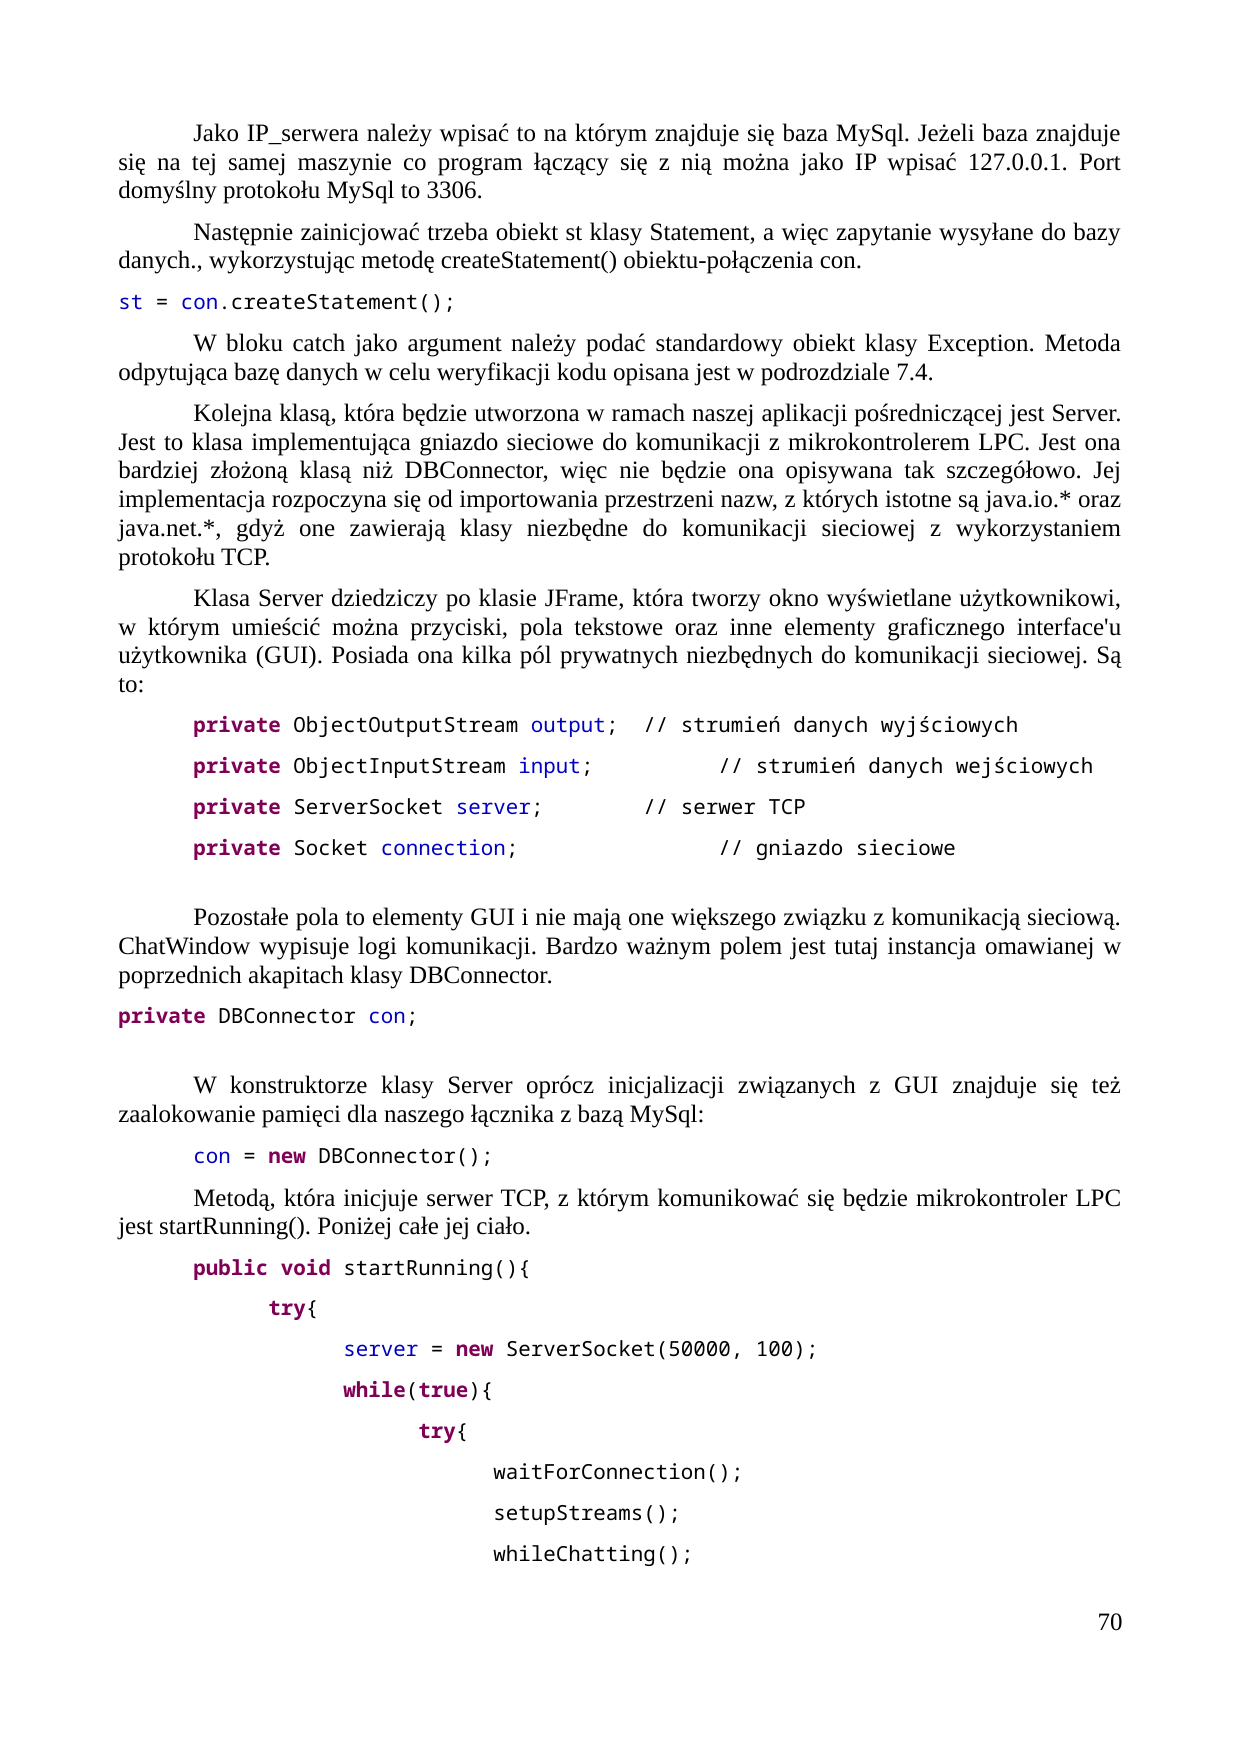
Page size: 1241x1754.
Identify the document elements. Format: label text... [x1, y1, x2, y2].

text Pozostałe pola to elementy GUI i nie mają one większego związku z komunikacją sieciową. ChatWindow wypisuje logi komunikacji. Bardzo ważnym polem jest tutaj instancja omawianej w poprzednich akapitach klasy DBConnector. [118, 902, 1122, 989]
text public void startRunning(){ [118, 1253, 1122, 1281]
text while(true){ [118, 1375, 1122, 1404]
text st = con.createStatement(); [118, 287, 1122, 315]
text private ServerSocket server; // serwer TCP [118, 792, 1122, 821]
text private Socket connection; // gniazdo sieciowe [118, 833, 1122, 862]
text private ObjectOutputStream output; // strumień danych wyjściowych [118, 710, 1122, 739]
text try{ [118, 1293, 1122, 1322]
text Kolejna klasą, która będzie utworzona w ramach naszej aplikacji pośredniczącej jest Server. Jest to klasa implementująca gniazdo sieciowe do komunikacji z mikrokontrolerem LPC. Jest ona bardziej złożoną klasą niż DBConnector, więc nie będzie ona opisywana tak szczegółowo. Jej implementacja rozpoczyna się od importowania przestrzeni nazw, z których istotne są java.io.* oraz java.net.*, gdyż one zawierają klasy niezbędne do komunikacji sieciowej z wykorzystaniem protokołu TCP. [118, 398, 1122, 570]
text Klasa Server dziedziczy po klasie JFrame, która tworzy okno wyświetlane użytkownikowi, w którym umieścić można przyciski, pola tekstowe oraz inne elementy graficznego interface'u użytkownika (GUI). Posiada ona kilka pól prywatnych niezbędnych do komunikacji sieciowej. Są to: [118, 583, 1122, 698]
text try{ [118, 1416, 1122, 1445]
text Jako IP_serwera należy wpisać to na którym znajduje się baza MySql. Jeżeli baza znajduje się na tej samej maszynie co program łączący się z nią można jako IP wpisać 127.0.0.1. Port domyślny protokołu MySql to 3306. [118, 118, 1122, 204]
text whileChatting(); [118, 1539, 1122, 1568]
text setupStreams(); [118, 1498, 1122, 1527]
text W bloku catch jako argument należy podać standardowy obiekt klasy Exception. Metoda odpytująca bazę danych w celu weryfikacji kodu opisana jest w podrozdziale 7.4. [118, 328, 1122, 385]
text private ObjectInputStream input; // strumień danych wejściowych [118, 751, 1122, 780]
text private DBConnector con; [118, 1001, 1122, 1030]
text Metodą, która inicjuje serwer TCP, z którym komunikować się będzie mikrokontroler LPC jest startRunning(). Poniżej całe jej ciało. [118, 1183, 1122, 1240]
text Następnie zainicjować trzeba obiekt st klasy Statement, a więc zapytanie wysyłane do bazy danych., wykorzystując metodę createStatement() obiektu-połączenia con. [118, 217, 1122, 274]
text W konstruktorze klasy Server oprócz inicjalizacji związanych z GUI znajduje się też zaalokowanie pamięci dla naszego łącznika z bazą MySql: [118, 1071, 1122, 1128]
text server = new ServerSocket(50000, 100); [118, 1334, 1122, 1363]
text con = new DBConnector(); [118, 1141, 1122, 1170]
text waitForConnection(); [118, 1457, 1122, 1486]
